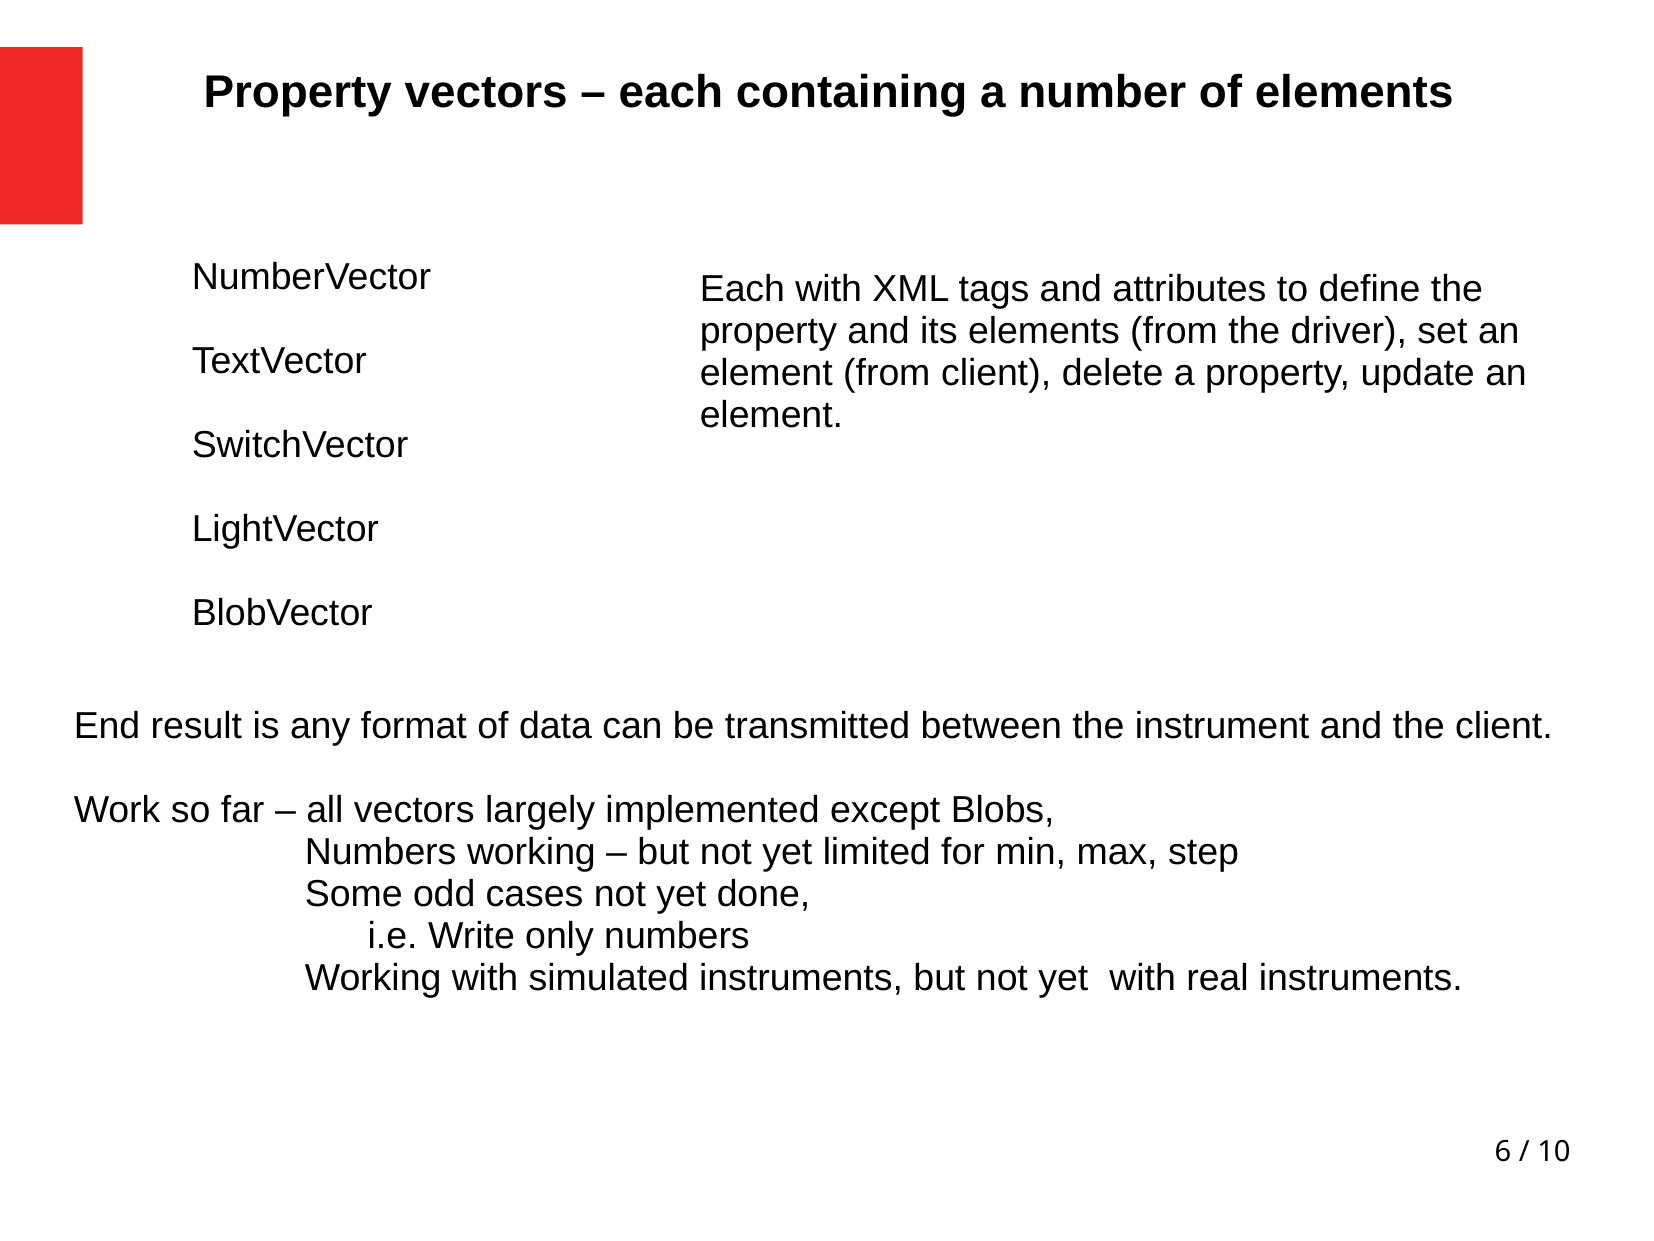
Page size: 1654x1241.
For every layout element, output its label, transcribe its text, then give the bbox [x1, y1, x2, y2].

text_box Each with XML tags and attributes to define the property and its elements (from the driver), set an element (from client), delete a property, update an element. [685, 259, 1571, 485]
text_box Property vectors – each containing a number of elements [188, 59, 1512, 177]
text_box NumberVector TextVector SwitchVector LightVector BlobVector [177, 248, 473, 683]
text_box End result is any format of data can be transmitted between the instrument and the client. Work so far – all vectors largely implemented except Blobs, Numbers working – but not yet limited for min, max, step Some odd cases not yet done, i.e. Write only numbers Working with simulated instruments, but not yet with real instruments. [59, 696, 1607, 1028]
